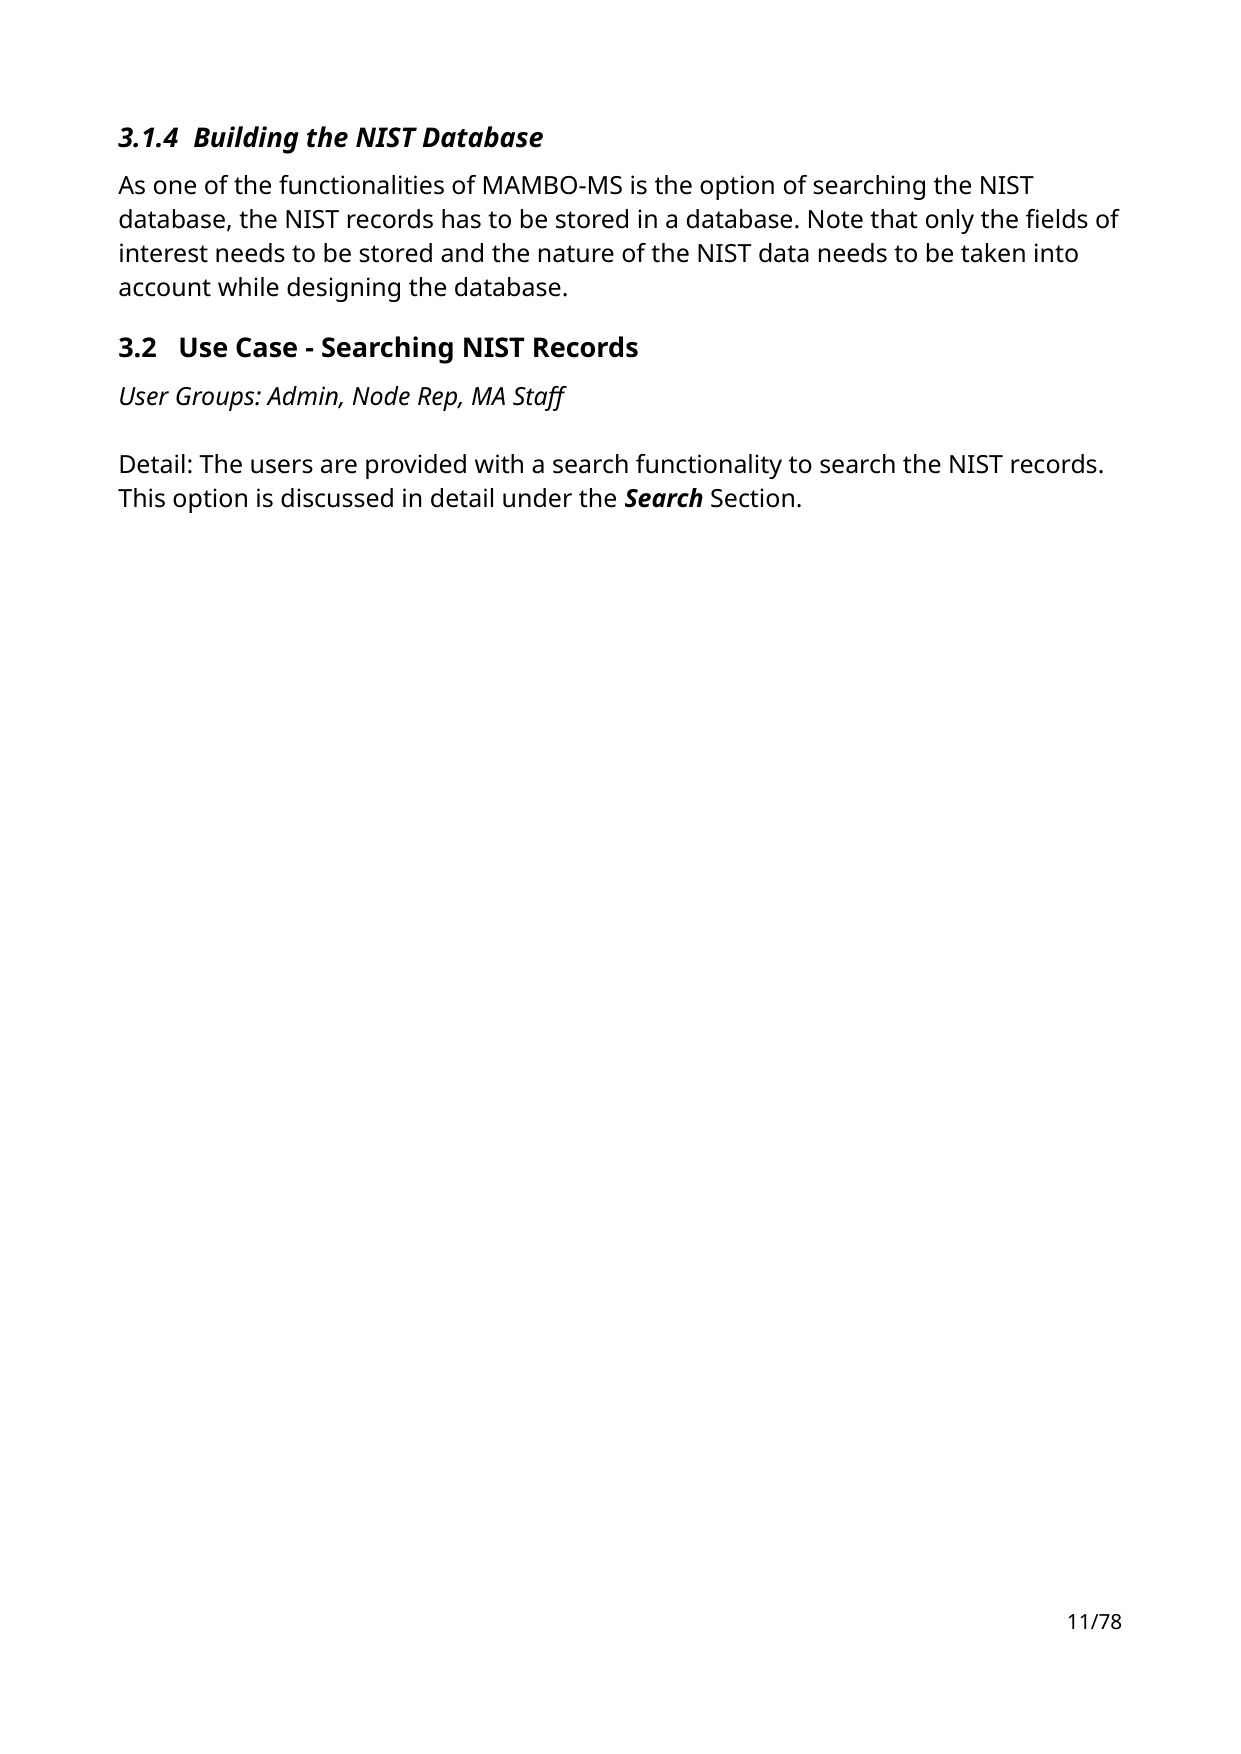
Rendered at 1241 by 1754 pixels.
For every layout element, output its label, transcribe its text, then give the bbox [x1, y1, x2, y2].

text User Groups: Admin, Node Rep, MA Staff [118, 378, 1122, 412]
text Detail: The users are provided with a search functionality to search the NIST records. This option is discussed in detail under the Search Section. [118, 446, 1122, 514]
text As one of the functionalities of MAMBO-MS is the option of searching the NIST database, the NIST records has to be stored in a database. Note that only the fields of interest needs to be stored and the nature of the NIST data needs to be taken into account while designing the database. [118, 167, 1122, 304]
subtitle Building the NIST Database [118, 118, 1122, 155]
subtitle Use Case - Searching NIST Records [118, 329, 1122, 366]
